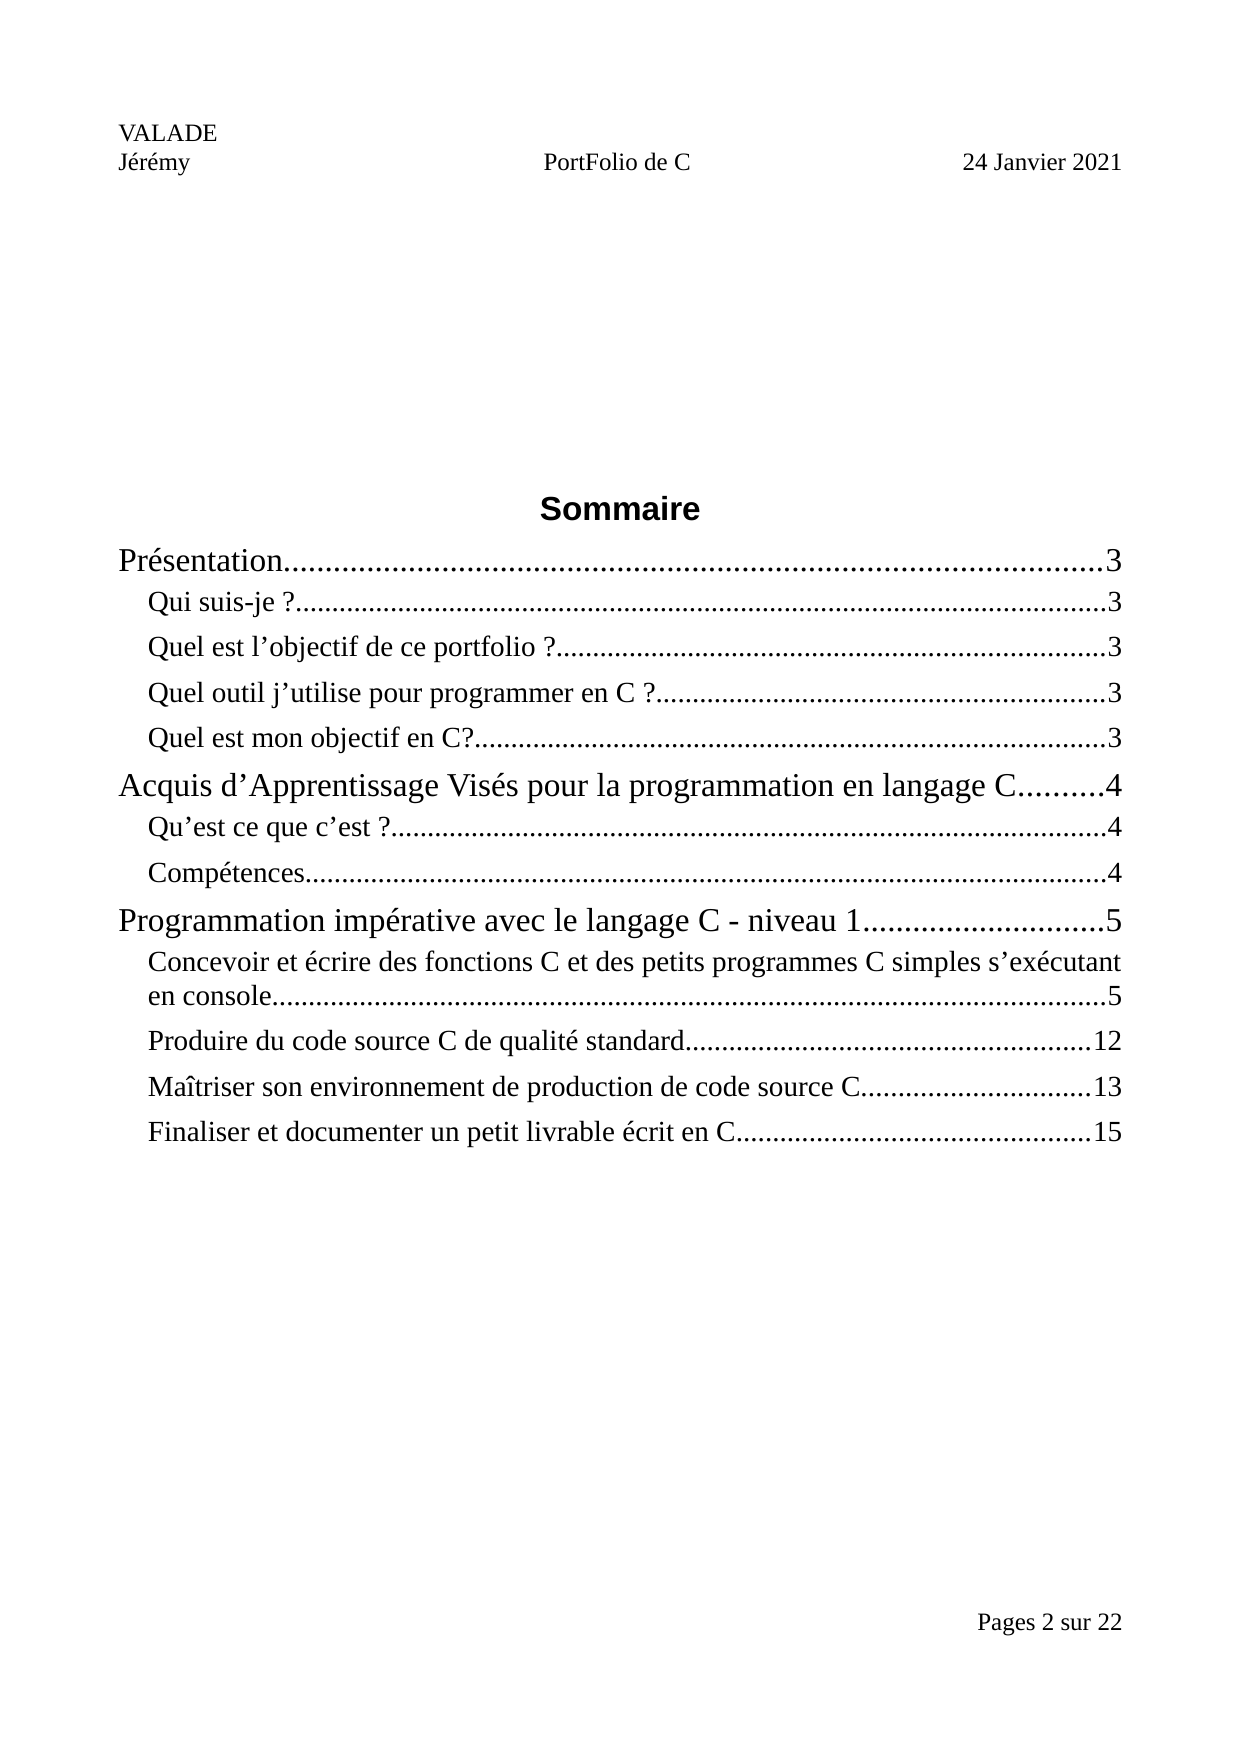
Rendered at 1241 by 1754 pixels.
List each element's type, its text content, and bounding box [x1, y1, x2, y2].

text Programmation impérative avec le langage C - niveau 1 5 [118, 900, 1122, 938]
text Produire du code source C de qualité standard 12 [148, 1023, 1122, 1057]
text Quel outil j’utilise pour programmer en C ? 3 [148, 675, 1122, 708]
text Qui suis-je ? 3 [148, 584, 1122, 618]
text Quel est l’objectif de ce portfolio ? 3 [148, 629, 1122, 663]
text Quel est mon objectif en C? 3 [148, 720, 1122, 753]
text Qu’est ce que c’est ? 4 [148, 809, 1122, 843]
text Acquis d’Apprentissage Visés pour la programmation en langage C 4 [118, 765, 1122, 804]
subtitle Sommaire [118, 489, 1122, 527]
text Présentation 3 [118, 540, 1122, 578]
text Concevoir et écrire des fonctions C et des petits programmes C simples s’exécutant en console 5 [148, 944, 1122, 1012]
text Finaliser et documenter un petit livrable écrit en C 15 [148, 1114, 1122, 1147]
text Compétences 4 [148, 855, 1122, 888]
text Maîtriser son environnement de production de code source C 13 [148, 1069, 1122, 1102]
